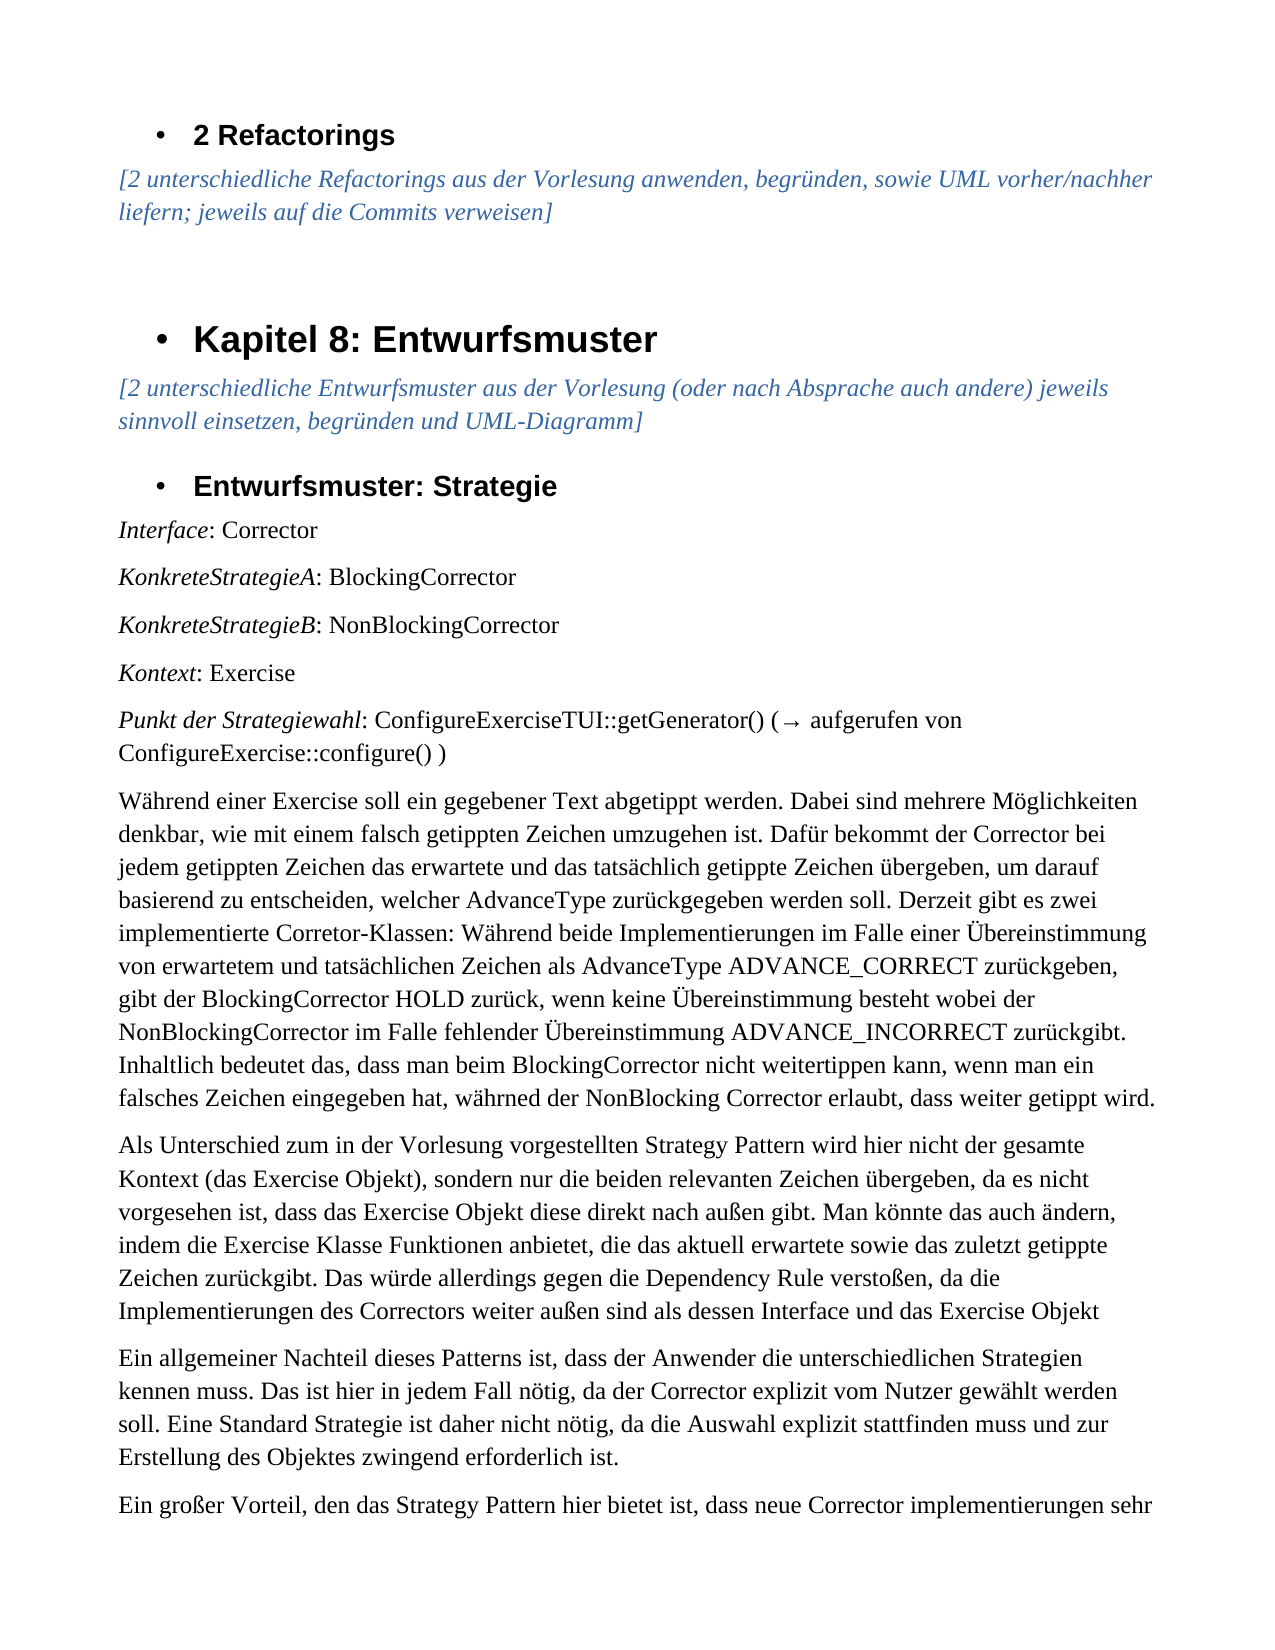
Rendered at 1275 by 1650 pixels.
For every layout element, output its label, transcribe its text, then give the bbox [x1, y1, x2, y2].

text KonkreteStrategieA: BlockingCorrector [118, 562, 1157, 591]
text [2 unterschiedliche Refactorings aus der Vorlesung anwenden, begründen, sowie UML vorher/nachher liefern; jeweils auf die Commits verweisen] [118, 164, 1157, 226]
text Ein allgemeiner Nachteil dieses Patterns ist, dass der Anwender die unterschiedlichen Strategien kennen muss. Das ist hier in jedem Fall nötig, da der Corrector explizit vom Nutzer gewählt werden soll. Eine Standard Strategie ist daher nicht nötig, da die Auswahl explizit stattfinden muss und zur Erstellung des Objektes zwingend erforderlich ist. [118, 1343, 1157, 1471]
text Punkt der Strategiewahl: ConfigureExerciseTUI::getGenerator() (→ aufgerufen von ConfigureExercise::configure() ) [118, 705, 1157, 767]
subtitle 2 Refactorings [156, 118, 1157, 152]
text [2 unterschiedliche Entwurfsmuster aus der Vorlesung (oder nach Absprache auch andere) jeweils sinnvoll einsetzen, begründen und UML-Diagramm] [118, 373, 1157, 435]
text Ein großer Vorteil, den das Strategy Pattern hier bietet ist, dass neue Corrector implementierungen sehr [118, 1490, 1157, 1519]
text KonkreteStrategieB: NonBlockingCorrector [118, 610, 1157, 639]
text Kontext: Exercise [118, 658, 1157, 686]
text Interface: Corrector [118, 515, 1157, 543]
text Als Unterschied zum in der Vorlesung vorgestellten Strategy Pattern wird hier nicht der gesamte Kontext (das Exercise Objekt), sondern nur die beiden relevanten Zeichen übergeben, da es nicht vorgesehen ist, dass das Exercise Objekt diese direkt nach außen gibt. Man könnte das auch ändern, indem die Exercise Klasse Funktionen anbietet, die das aktuell erwartete sowie das zuletzt getippte Zeichen zurückgibt. Das würde allerdings gegen die Dependency Rule verstoßen, da die Implementierungen des Correctors weiter außen sind als dessen Interface und das Exercise Objekt [118, 1131, 1157, 1324]
subtitle Entwurfsmuster: Strategie [156, 468, 1157, 502]
text Während einer Exercise soll ein gegebener Text abgetippt werden. Dabei sind mehrere Möglichkeiten denkbar, wie mit einem falsch getippten Zeichen umzugehen ist. Dafür bekommt der Corrector bei jedem getippten Zeichen das erwartete und das tatsächlich getippte Zeichen übergeben, um darauf basierend zu entscheiden, welcher AdvanceType zurückgegeben werden soll. Derzeit gibt es zwei implementierte Corretor-Klassen: Während beide Implementierungen im Falle einer Übereinstimmung von erwartetem und tatsächlichen Zeichen als AdvanceType ADVANCE_CORRECT zurückgeben, gibt der BlockingCorrector HOLD zurück, wenn keine Übereinstimmung besteht wobei der NonBlockingCorrector im Falle fehlender Übereinstimmung ADVANCE_INCORRECT zurückgibt. Inhaltlich bedeutet das, dass man beim BlockingCorrector nicht weitertippen kann, wenn man ein falsches Zeichen eingegeben hat, währned der NonBlocking Corrector erlaubt, dass weiter getippt wird. [118, 786, 1157, 1112]
subtitle Kapitel 8: Entwurfsmuster [156, 318, 1157, 361]
